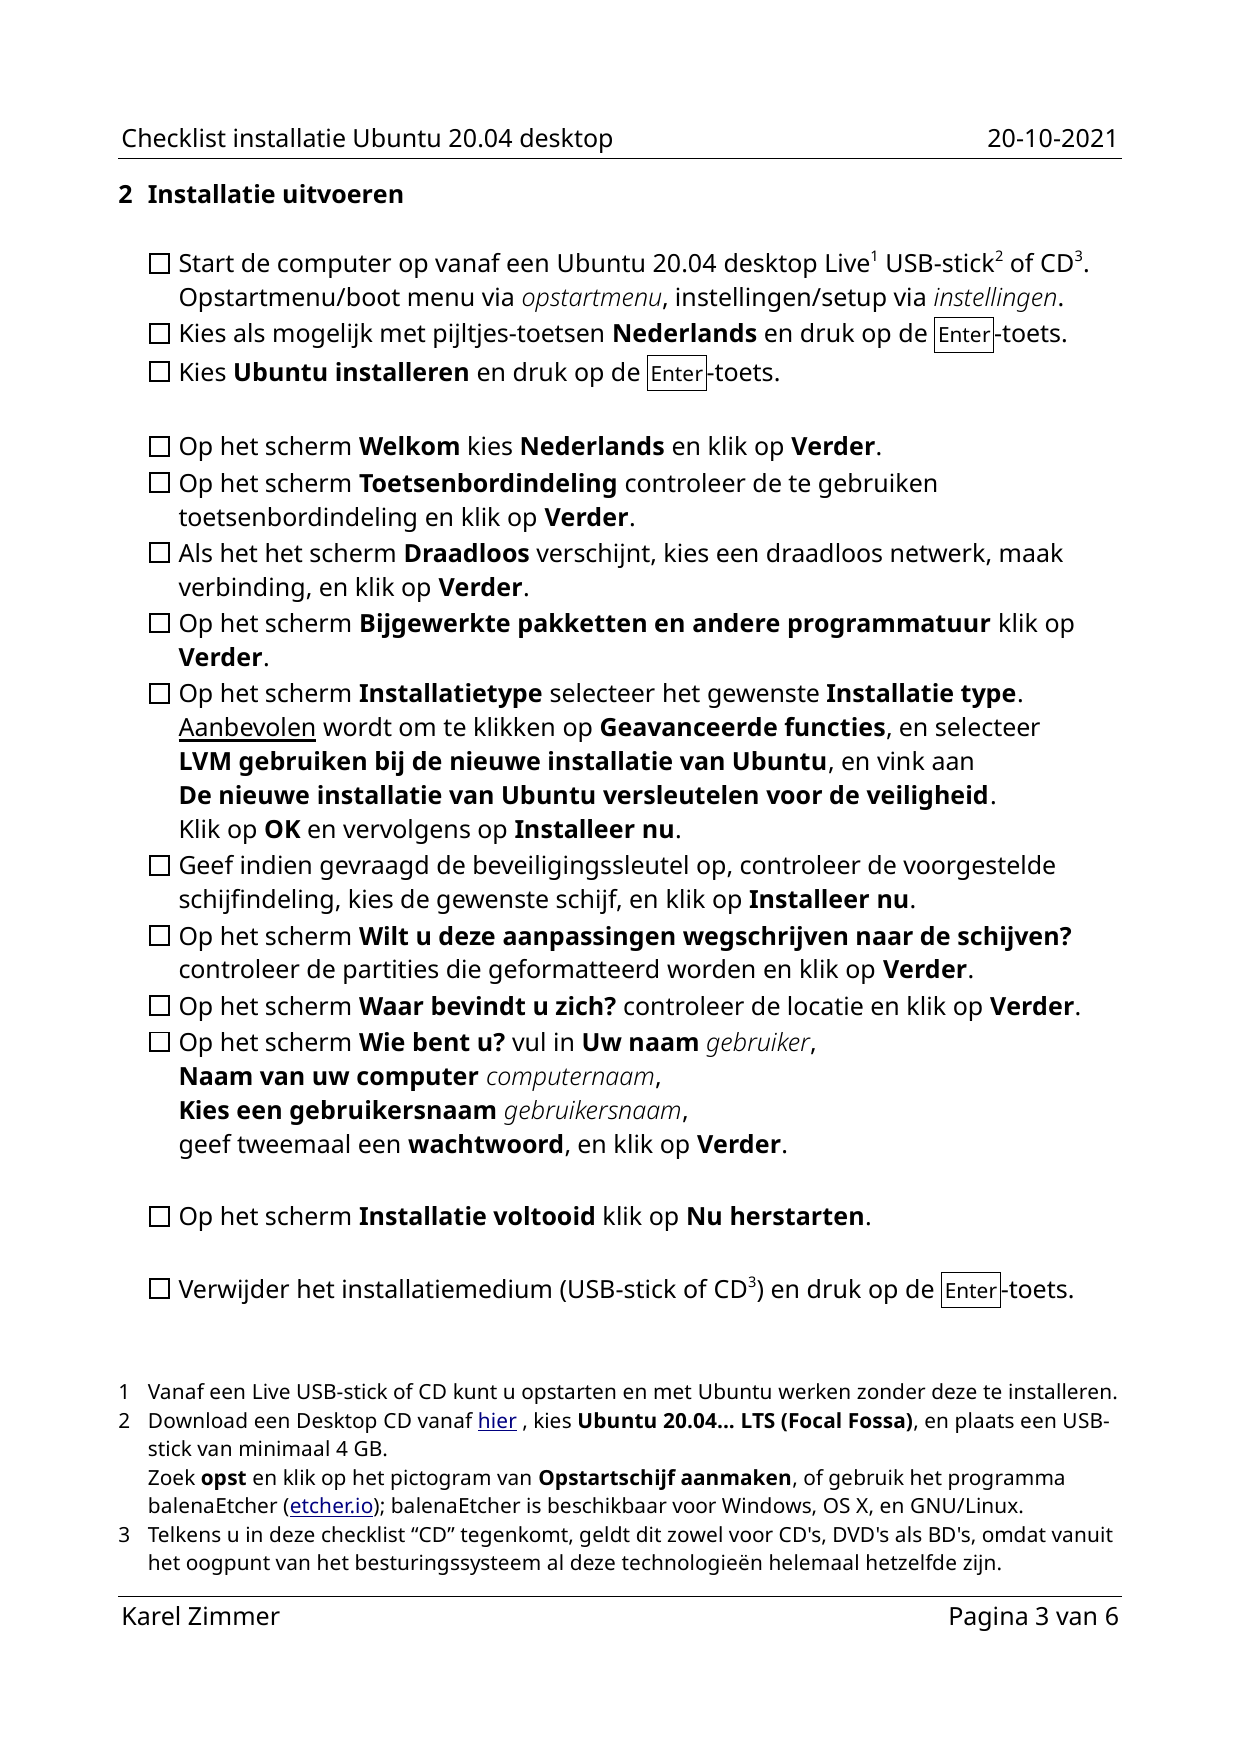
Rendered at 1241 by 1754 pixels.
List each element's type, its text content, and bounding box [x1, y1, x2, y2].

table_cell Kies als mogelijk met pijltjes-toetsen Nederlands en druk op de Enter-toets. [177, 315, 1121, 353]
table_header [141, 245, 177, 315]
table_header Start de computer op vanaf een Ubuntu 20.04 desktop Live USB-stick of CD. Opstartmenu/boot menu via opstartmenu, instellingen/setup via instellingen. [177, 245, 1121, 315]
table_cell Op het scherm Installatie voltooid klik op Nu herstarten. [177, 1198, 1121, 1234]
table_cell [177, 1234, 1121, 1271]
table_cell [141, 675, 177, 847]
table_cell Op het scherm Bijgewerkte pakketten en andere programmatuur klik op Verder. [177, 605, 1121, 675]
table_cell [141, 847, 177, 917]
table_cell Geef indien gevraagd de beveiligingssleutel op, controleer de voorgestelde schijfindeling, kies de gewenste schijf, en klik op Installeer nu. [177, 847, 1121, 917]
table_cell [141, 428, 177, 464]
table_cell [141, 1234, 177, 1271]
table_cell Op het scherm Installatietype selecteer het gewenste Installatie type. Aanbevolen wordt om te klikken op Geavanceerde functies, en selecteer LVM gebruiken bij de nieuwe installatie van Ubuntu, en vink aan De nieuwe installatie van Ubuntu versleutelen voor de veiligheid. Klik op OK en vervolgens op Installeer nu. [177, 675, 1121, 847]
table_cell [141, 988, 177, 1024]
table_cell [141, 1024, 177, 1162]
table_cell Op het scherm Waar bevindt u zich? controleer de locatie en klik op Verder. [177, 988, 1121, 1024]
table_cell Kies Ubuntu installeren en druk op de Enter-toets. [177, 354, 1121, 392]
table_cell [177, 1162, 1121, 1198]
table_cell [141, 315, 177, 353]
table_cell [141, 1198, 177, 1234]
table_cell [141, 1162, 177, 1198]
table_cell Op het scherm Welkom kies Nederlands en klik op Verder. [177, 428, 1121, 464]
table_cell [141, 354, 177, 392]
table_cell [141, 535, 177, 605]
table_cell [141, 1271, 177, 1309]
table_cell [177, 392, 1121, 428]
table_cell Als het het scherm Draadloos verschijnt, kies een draadloos netwerk, maak verbinding, en klik op Verder. [177, 535, 1121, 605]
table_cell [141, 605, 177, 675]
table_cell Op het scherm Wie bent u? vul in Uw naam gebruiker, Naam van uw computer computernaam, Kies een gebruikersnaam gebruikersnaam, geef tweemaal een wachtwoord, en klik op Verder. [177, 1024, 1121, 1162]
table_cell [141, 917, 177, 987]
list Installatie uitvoeren [118, 177, 1122, 211]
table_cell [141, 392, 177, 428]
table_cell Op het scherm Toetsenbordindeling controleer de te gebruiken toetsenbordindeling en klik op Verder. [177, 464, 1121, 534]
table_cell Op het scherm Wilt u deze aanpassingen wegschrijven naar de schijven? controleer de partities die geformatteerd worden en klik op Verder. [177, 917, 1121, 987]
table_cell [141, 464, 177, 534]
table_cell Verwijder het installatiemedium (USB-stick of CD3) en druk op de Enter-toets. [177, 1271, 1121, 1309]
